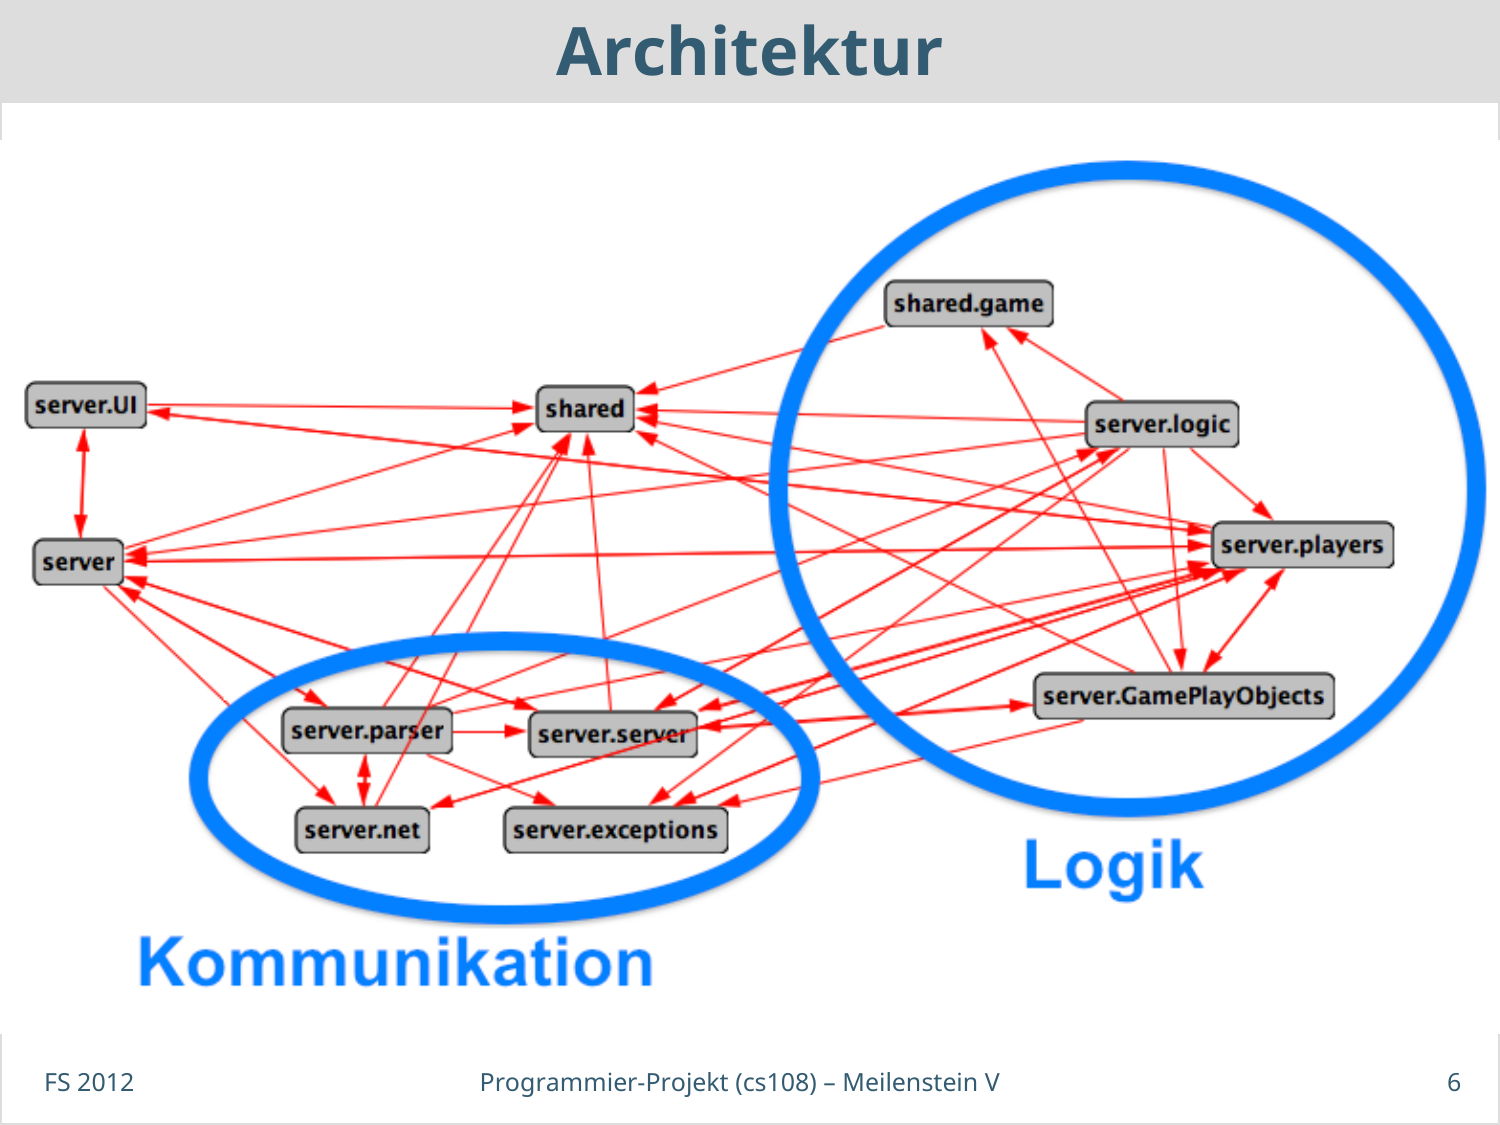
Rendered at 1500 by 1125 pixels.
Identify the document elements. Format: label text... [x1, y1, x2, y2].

text_box [1375, 1058, 1477, 1097]
text_box Programmier-Projekt (cs108) – Meilenstein V [300, 1058, 1201, 1107]
picture [0, 140, 1500, 1034]
text_box FS 2012 [29, 1058, 195, 1097]
title Architektur [0, 0, 1500, 100]
